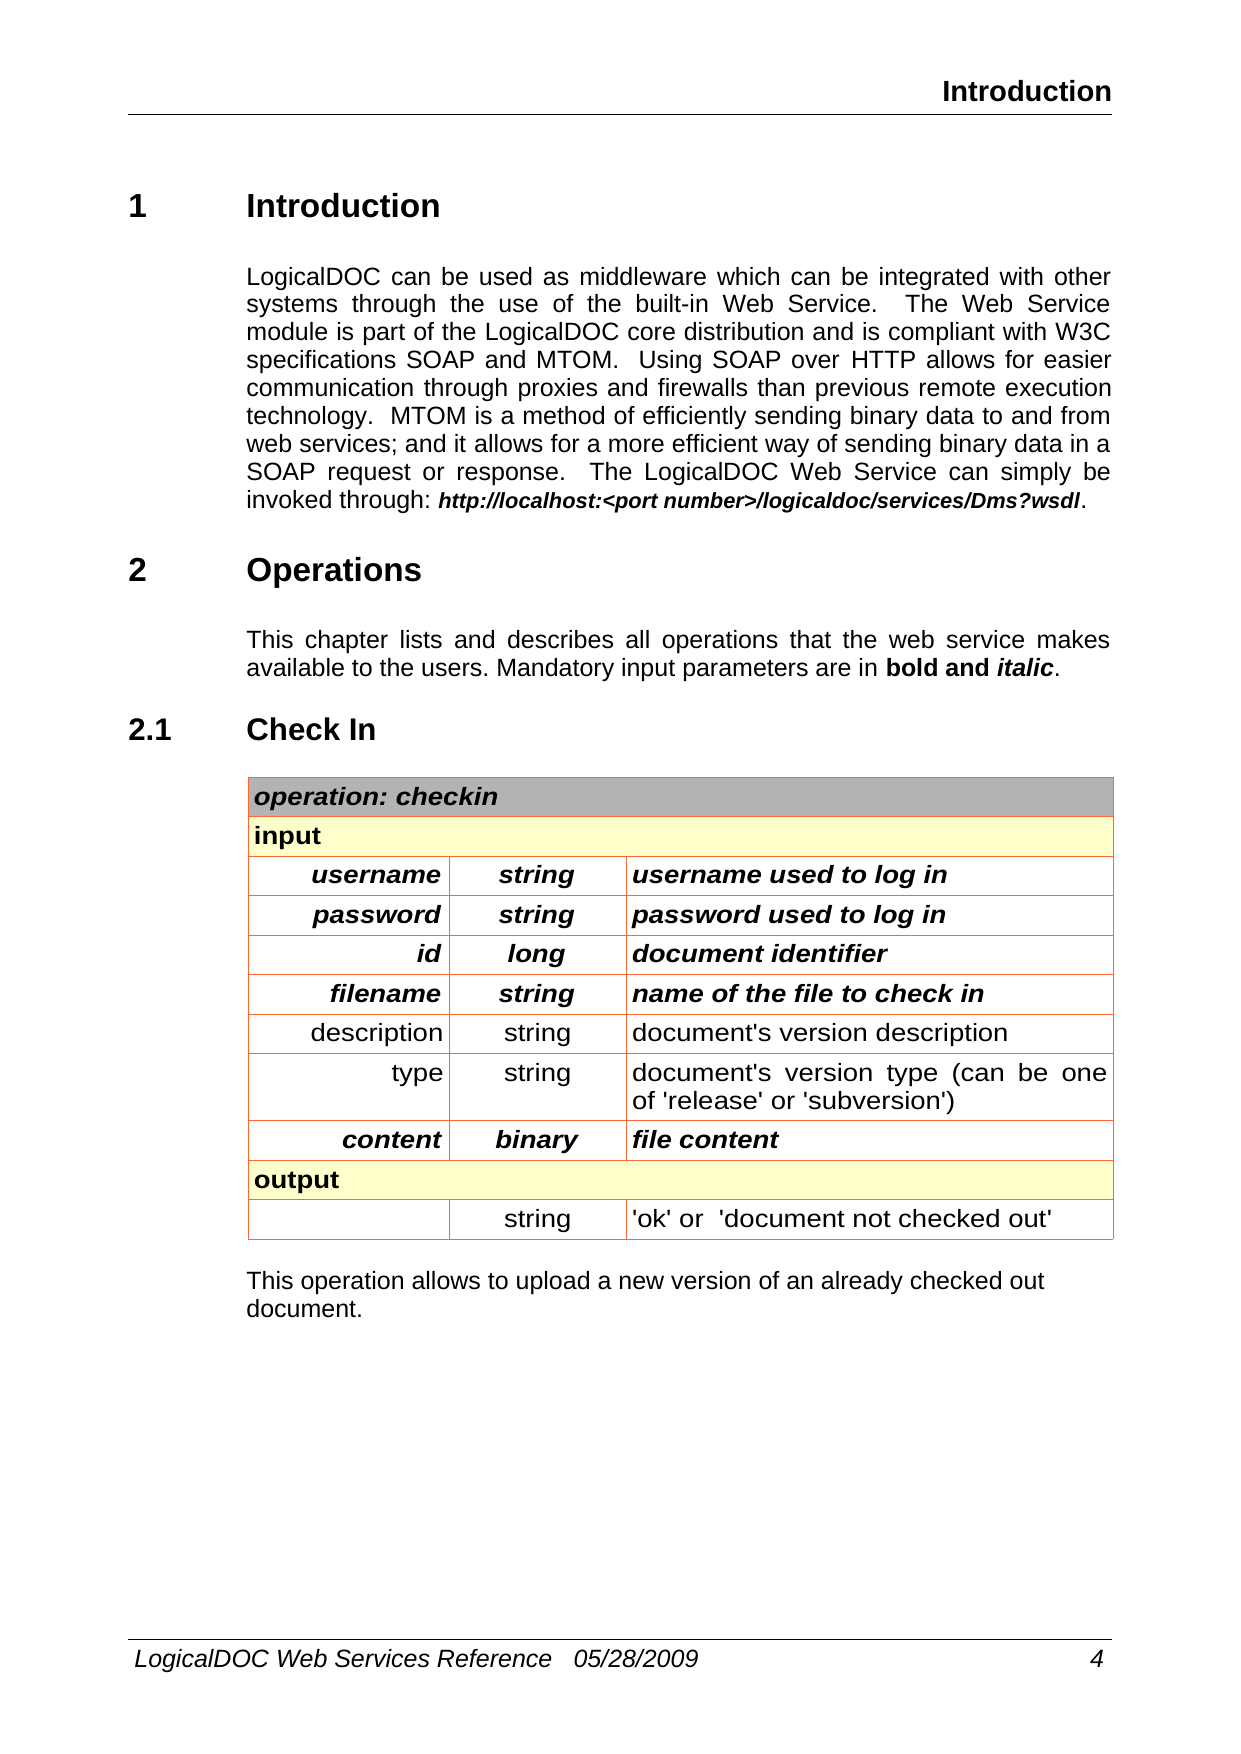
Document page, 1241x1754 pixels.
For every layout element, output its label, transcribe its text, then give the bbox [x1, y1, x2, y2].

table_cell file content [627, 1121, 1113, 1160]
table_cell username [249, 857, 449, 895]
table_cell description [249, 1015, 449, 1053]
table_cell string [450, 975, 626, 1013]
table_cell binary [450, 1121, 626, 1160]
subtitle Introduction [128, 187, 1112, 225]
subtitle Check In [128, 712, 1112, 747]
table_cell password [249, 896, 449, 934]
table_cell type [249, 1054, 449, 1120]
table_cell password used to log in [627, 896, 1113, 934]
table_cell document's version type (can be one of 'release' or 'subversion') [627, 1054, 1113, 1120]
table_cell document's version description [627, 1015, 1113, 1053]
table_cell [249, 1200, 449, 1239]
text This operation allows to upload a new version of an already checked out document. [246, 1267, 1112, 1323]
table_cell filename [249, 975, 449, 1013]
table_cell long [450, 936, 626, 974]
table_cell document identifier [627, 936, 1113, 974]
table_cell string [450, 1015, 626, 1053]
table_cell output [249, 1161, 1113, 1199]
table_cell content [249, 1121, 449, 1160]
table_cell input [249, 817, 1113, 856]
table_cell username used to log in [627, 857, 1113, 895]
table_header operation: checkin [249, 778, 1113, 816]
text LogicalDOC can be used as middleware which can be integrated with other systems through the use of the built-in Web Service. The Web Service module is part of the LogicalDOC core distribution and is compliant with W3C specifications SOAP and MTOM. Using SOAP over HTTP allows for easier communication through proxies and firewalls than previous remote execution technology. MTOM is a method of efficiently sending binary data to and from web services; and it allows for a more efficient way of sending binary data in a SOAP request or response. The LogicalDOC Web Service can simply be invoked through: http://localhost:<port number>/logicaldoc/services/Dms?wsdl. [246, 262, 1112, 513]
table_cell string [450, 1054, 626, 1120]
table_cell string [450, 1200, 626, 1239]
table_cell string [450, 857, 626, 895]
table_cell name of the file to check in [627, 975, 1113, 1013]
text This chapter lists and describes all operations that the web service makes available to the users. Mandatory input parameters are in bold and italic. [246, 626, 1112, 682]
table_cell string [450, 896, 626, 934]
subtitle Operations [128, 551, 1112, 588]
table_cell 'ok' or 'document not checked out' [627, 1200, 1113, 1239]
table_cell id [249, 936, 449, 974]
